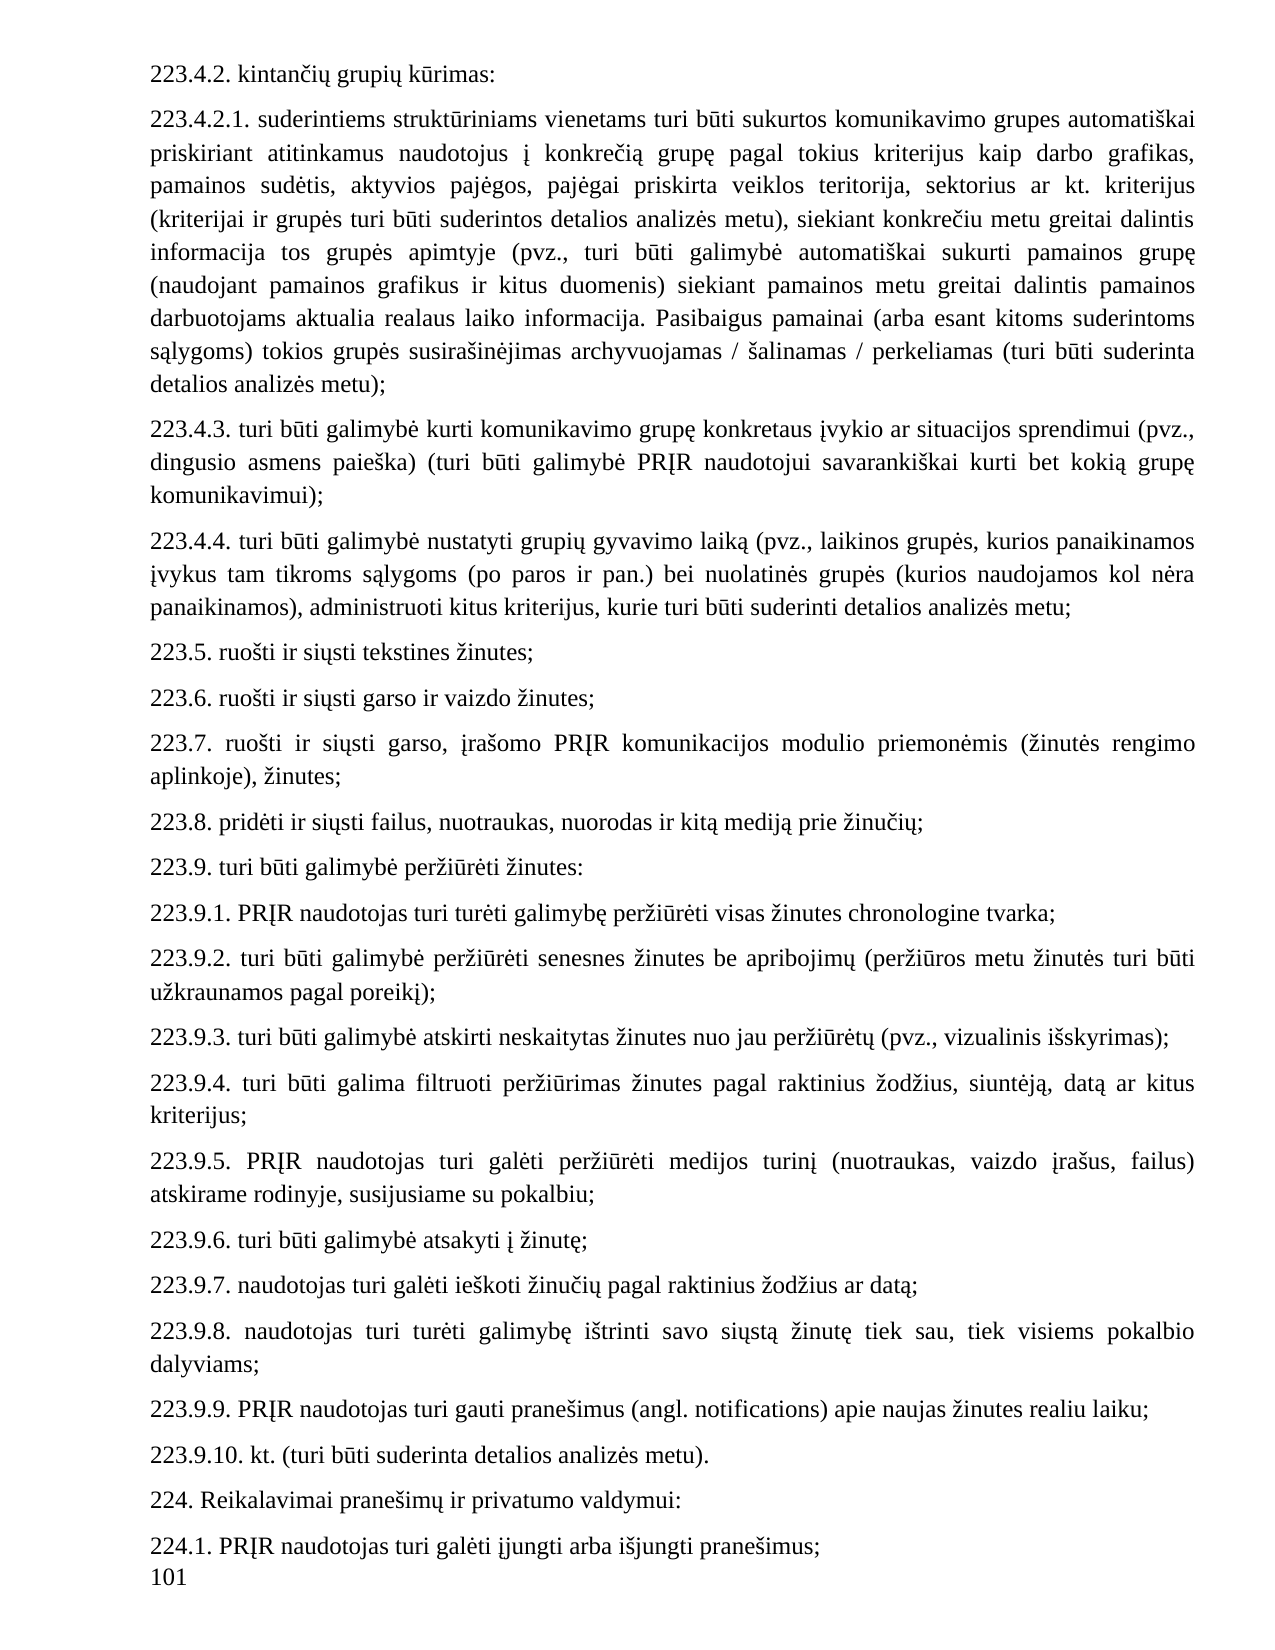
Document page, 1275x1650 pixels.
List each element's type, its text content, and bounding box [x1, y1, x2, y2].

text 223.5. ruošti ir siųsti tekstines žinutes; [150, 637, 1196, 666]
text 223.9.7. naudotojas turi galėti ieškoti žinučių pagal raktinius žodžius ar datą; [150, 1270, 1196, 1299]
text 223.9.9. PRĮR naudotojas turi gauti pranešimus (angl. notifications) apie naujas žinutes realiu laiku; [150, 1394, 1196, 1423]
text 223.9.4. turi būti galima filtruoti peržiūrimas žinutes pagal raktinius žodžius, siuntėją, datą ar kitus kriterijus; [150, 1068, 1196, 1129]
text 223.4.4. turi būti galimybė nustatyti grupių gyvavimo laiką (pvz., laikinos grupės, kurios panaikinamos įvykus tam tikroms sąlygoms (po paros ir pan.) bei nuolatinės grupės (kurios naudojamos kol nėra panaikinamos), administruoti kitus kriterijus, kurie turi būti suderinti detalios analizės metu; [150, 526, 1196, 621]
text 223.4.2. kintančių grupių kūrimas: [150, 59, 1196, 88]
text 223.9.1. PRĮR naudotojas turi turėti galimybę peržiūrėti visas žinutes chronologine tvarka; [150, 898, 1196, 927]
text 224. Reikalavimai pranešimų ir privatumo valdymui: [150, 1485, 1196, 1514]
text 223.4.3. turi būti galimybė kurti komunikavimo grupę konkretaus įvykio ar situacijos sprendimui (pvz., dingusio asmens paieška) (turi būti galimybė PRĮR naudotojui savarankiškai kurti bet kokią grupę komunikavimui); [150, 414, 1196, 509]
text 223.4.2.1. suderintiems struktūriniams vienetams turi būti sukurtos komunikavimo grupes automatiškai priskiriant atitinkamus naudotojus į konkrečią grupę pagal tokius kriterijus kaip darbo grafikas, pamainos sudėtis, aktyvios pajėgos, pajėgai priskirta veiklos teritorija, sektorius ar kt. kriterijus (kriterijai ir grupės turi būti suderintos detalios analizės metu), siekiant konkrečiu metu greitai dalintis informacija tos grupės apimtyje (pvz., turi būti galimybė automatiškai sukurti pamainos grupę (naudojant pamainos grafikus ir kitus duomenis) siekiant pamainos metu greitai dalintis pamainos darbuotojams aktualia realaus laiko informacija. Pasibaigus pamainai (arba esant kitoms suderintoms sąlygoms) tokios grupės susirašinėjimas archyvuojamas / šalinamas / perkeliamas (turi būti suderinta detalios analizės metu); [150, 104, 1196, 397]
text 223.9.2. turi būti galimybė peržiūrėti senesnes žinutes be apribojimų (peržiūros metu žinutės turi būti užkraunamos pagal poreikį); [150, 943, 1196, 1005]
text 223.9.10. kt. (turi būti suderinta detalios analizės metu). [150, 1440, 1196, 1468]
text 223.9.6. turi būti galimybė atsakyti į žinutę; [150, 1225, 1196, 1253]
text 223.7. ruošti ir siųsti garso, įrašomo PRĮR komunikacijos modulio priemonėmis (žinutės rengimo aplinkoje), žinutes; [150, 728, 1196, 790]
text 223.6. ruošti ir siųsti garso ir vaizdo žinutes; [150, 683, 1196, 712]
text 223.9. turi būti galimybė peržiūrėti žinutes: [150, 852, 1196, 881]
text 223.9.5. PRĮR naudotojas turi galėti peržiūrėti medijos turinį (nuotraukas, vaizdo įrašus, failus) atskirame rodinyje, susijusiame su pokalbiu; [150, 1146, 1196, 1208]
text 224.1. PRĮR naudotojas turi galėti įjungti arba išjungti pranešimus; [150, 1531, 1196, 1559]
text 223.9.3. turi būti galimybė atskirti neskaitytas žinutes nuo jau peržiūrėtų (pvz., vizualinis išskyrimas); [150, 1022, 1196, 1051]
text 223.9.8. naudotojas turi turėti galimybę ištrinti savo siųstą žinutę tiek sau, tiek visiems pokalbio dalyviams; [150, 1316, 1196, 1377]
text 223.8. pridėti ir siųsti failus, nuotraukas, nuorodas ir kitą mediją prie žinučių; [150, 807, 1196, 836]
